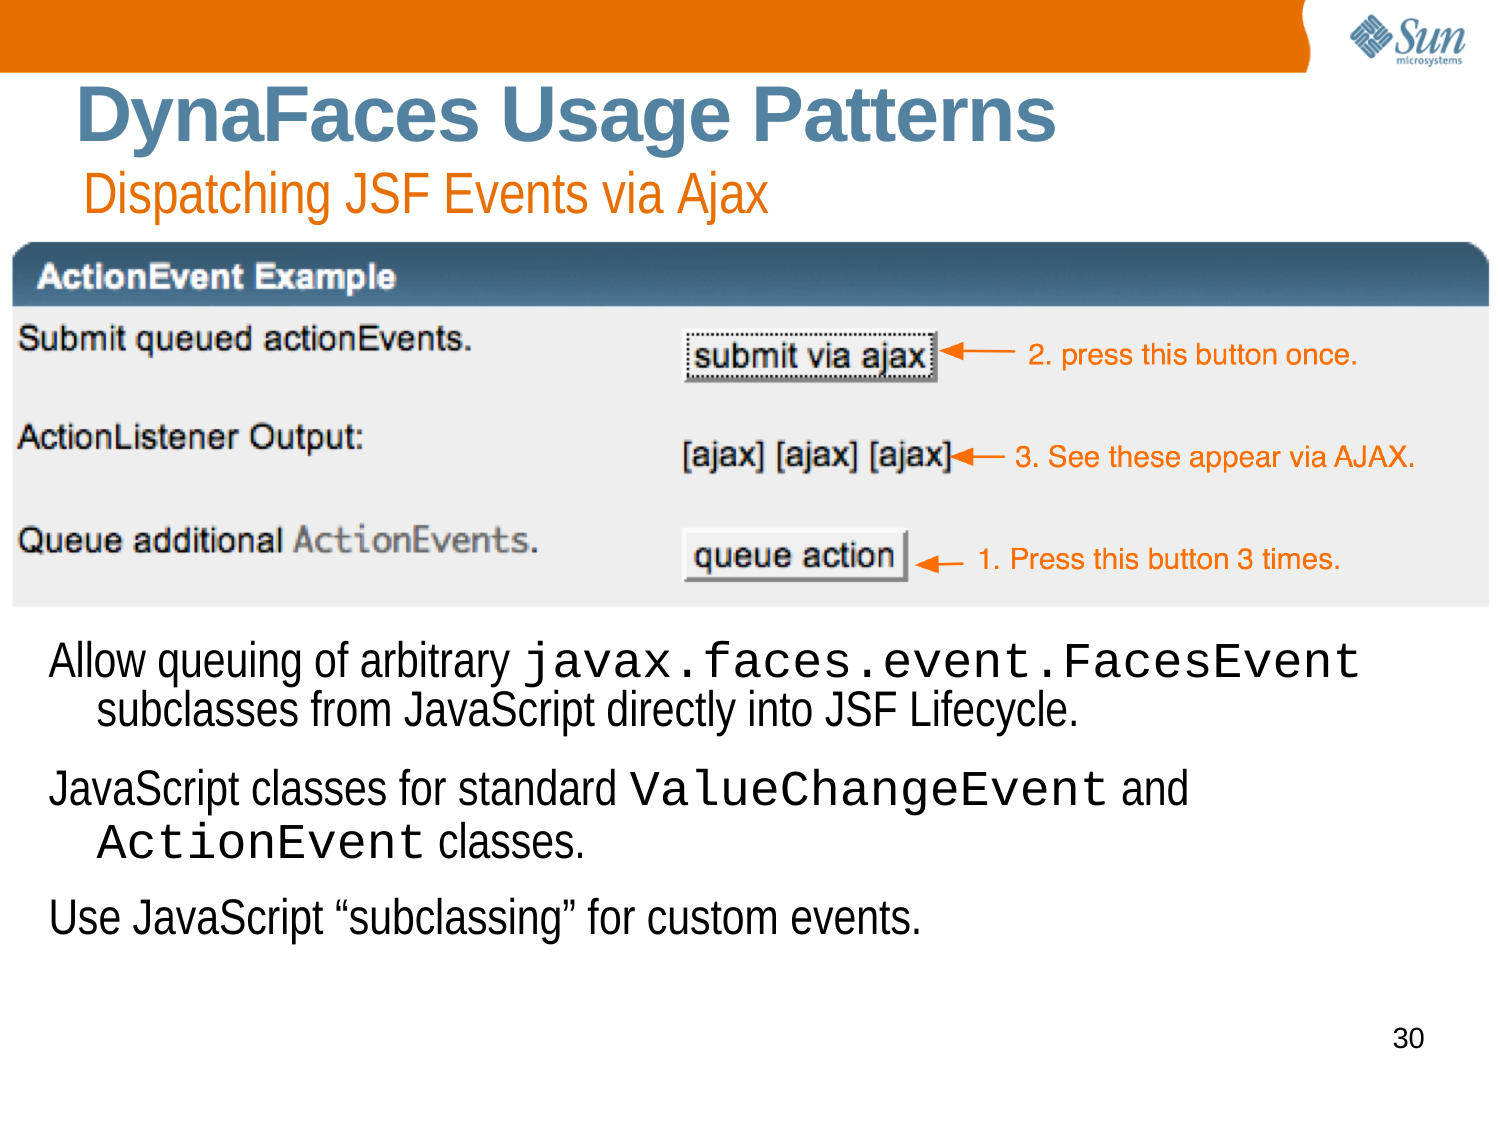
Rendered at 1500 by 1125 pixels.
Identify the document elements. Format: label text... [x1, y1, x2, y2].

text_box Dispatching JSF Events via Ajax [83, 168, 1351, 227]
picture [0, 227, 1500, 619]
picture [0, 0, 1500, 75]
list Allow queuing of arbitrary javax.faces.event.FacesEvent subclasses from JavaScript directly into JSF Lifecycle. JavaScript classes for standard ValueChangeEvent and ActionEvent classes. Use JavaScript “subclassing” for custom events. [29, 635, 1455, 1090]
title DynaFaces Usage Patterns [75, 77, 1437, 182]
